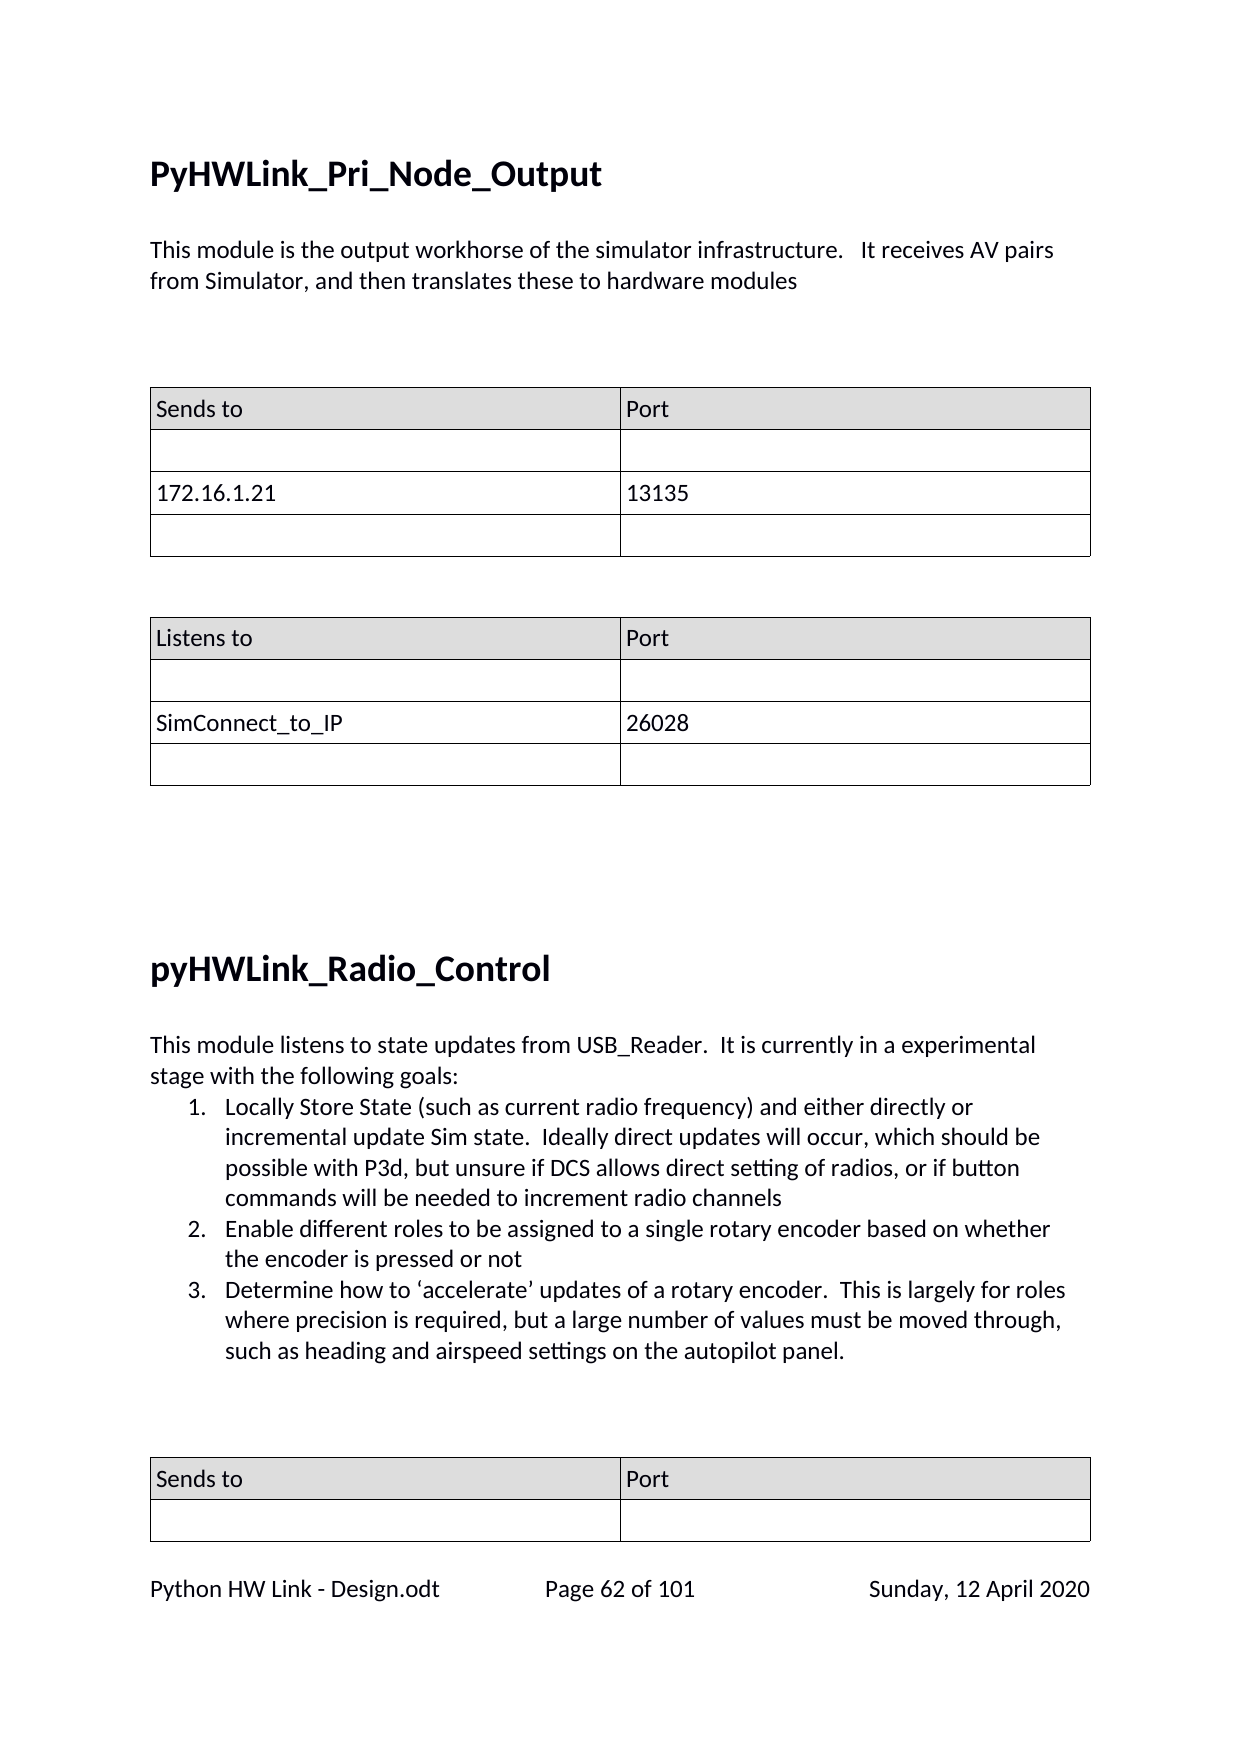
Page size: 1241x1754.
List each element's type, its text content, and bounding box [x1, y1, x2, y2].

text This module listens to state updates from USB_Reader. It is currently in a experimental stage with the following goals: [150, 1029, 1090, 1091]
table_cell 172.16.1.21 [151, 472, 620, 513]
table_header Port [621, 388, 1090, 429]
table_cell [621, 430, 1090, 471]
table_header Port [621, 618, 1090, 659]
table_header Port [621, 1458, 1090, 1499]
table_cell [151, 515, 620, 556]
text This module is the output workhorse of the simulator infrastructure. It receives AV pairs from Simulator, and then translates these to hardware modules [150, 235, 1090, 296]
table_cell 13135 [621, 472, 1090, 513]
table_cell SimConnect_to_IP [151, 702, 620, 743]
subtitle pyHWLink_Radio_Control [150, 945, 1090, 991]
table_cell [151, 1500, 620, 1541]
table_cell [621, 744, 1090, 785]
table_cell 26028 [621, 702, 1090, 743]
table_cell [621, 1500, 1090, 1541]
table_cell [151, 660, 620, 701]
subtitle PyHWLink_Pri_Node_Output [150, 150, 1090, 196]
table_header Sends to [151, 388, 620, 429]
table_cell [621, 660, 1090, 701]
table_cell [151, 430, 620, 471]
table_cell [621, 515, 1090, 556]
table_cell [151, 744, 620, 785]
list Locally Store State (such as current radio frequency) and either directly or incremental update Sim state. Ideally direct updates will occur, which should be possible with P3d, but unsure if DCS allows direct setting of radios, or if button commands will be needed to increment radio channels [187, 1091, 1090, 1213]
list Determine how to ‘accelerate’ updates of a rotary encoder. This is largely for roles where precision is required, but a large number of values must be moved through, such as heading and airspeed settings on the autopilot panel. [187, 1274, 1090, 1365]
list Enable different roles to be assigned to a single rotary encoder based on whether the encoder is pressed or not [187, 1213, 1090, 1274]
table_header Listens to [151, 618, 620, 659]
table_header Sends to [151, 1458, 620, 1499]
